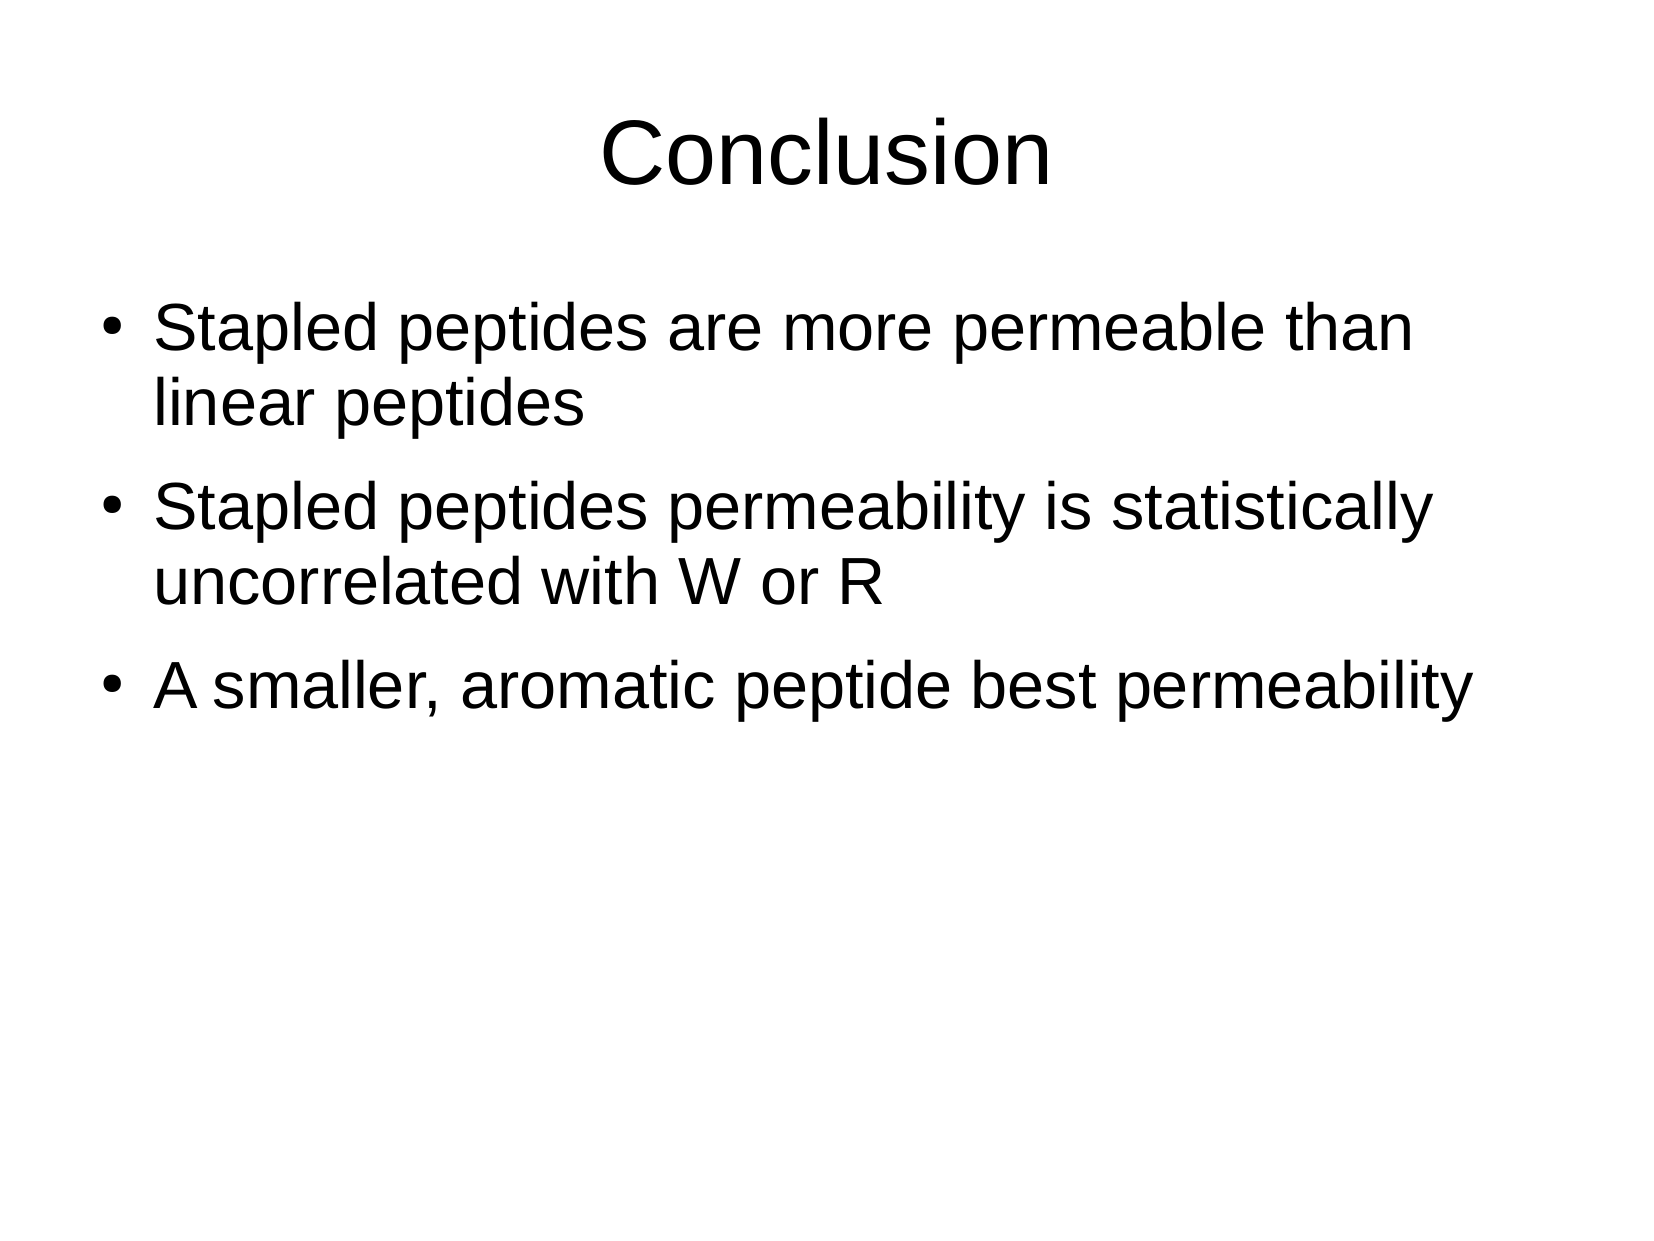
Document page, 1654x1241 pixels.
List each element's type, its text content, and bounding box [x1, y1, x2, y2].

list Stapled peptides are more permeable than linear peptides Stapled peptides permeability is statistically uncorrelated with W or R A smaller, aromatic peptide best permeability [82, 290, 1571, 1010]
title Conclusion [82, 49, 1571, 257]
